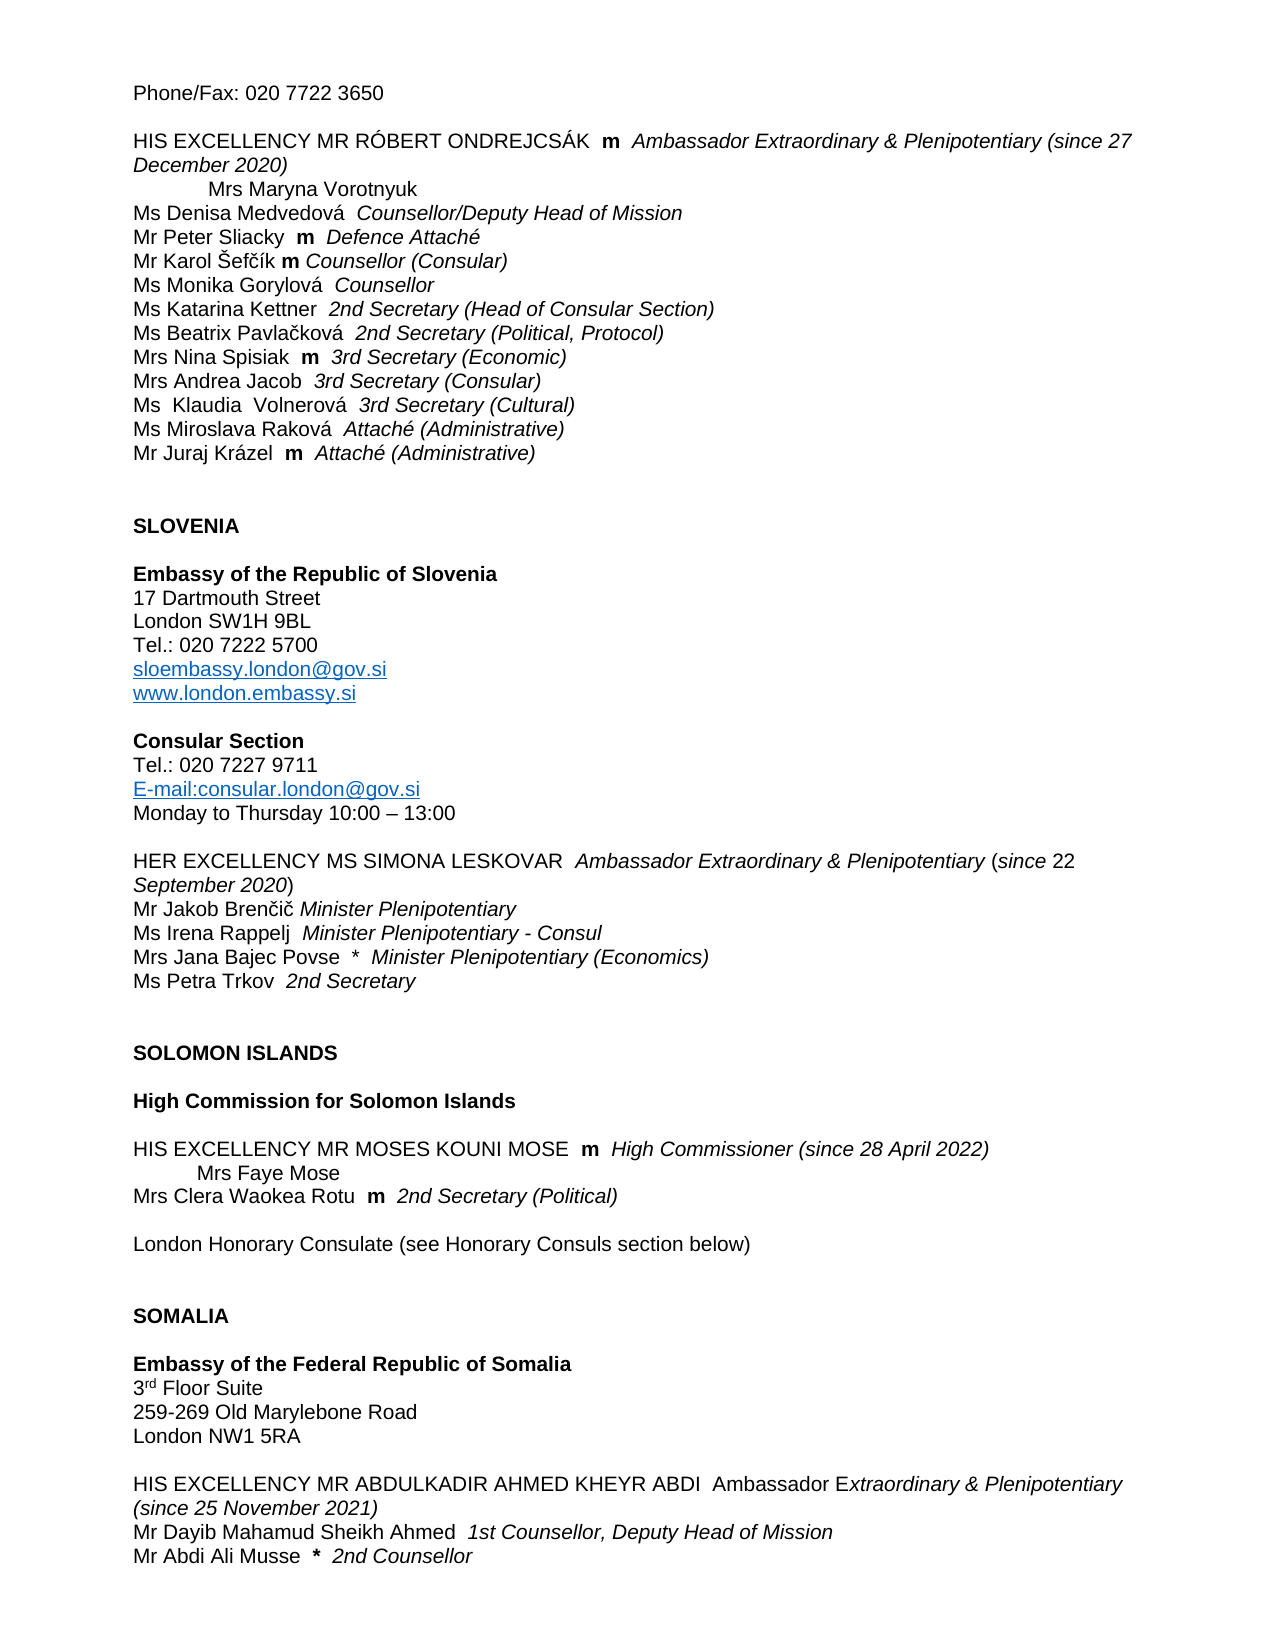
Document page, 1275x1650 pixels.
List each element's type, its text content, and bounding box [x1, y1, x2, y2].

text 259-269 Old Marylebone Road [133, 1400, 1181, 1424]
text Mr Peter Sliacky m Defence Attaché [133, 225, 1181, 249]
text Mr Dayib Mahamud Sheikh Ahmed 1st Counsellor, Deputy Head of Mission [133, 1520, 1181, 1544]
text Ms Miroslava Raková Attaché (Administrative) [133, 416, 1181, 440]
text High Commission for Solomon Islands [133, 1088, 1181, 1112]
text Consular Section [133, 729, 1181, 753]
text sloembassy.london@gov.si [133, 657, 1181, 681]
text Mrs Nina Spisiak m 3rd Secretary (Economic) [133, 344, 1181, 368]
text E-mail:consular.london@gov.si [133, 777, 1181, 801]
text Tel.: 020 7227 9711 [133, 753, 1181, 777]
text Ms Denisa Medvedová Counsellor/Deputy Head of Mission [133, 201, 1181, 225]
text HIS EXCELLENCY MR MOSES KOUNI MOSE m High Commissioner (since 28 April 2022) [133, 1136, 1181, 1160]
text Ms Irena Rappelj Minister Plenipotentiary - Consul [133, 921, 1181, 945]
text London Honorary Consulate (see Honorary Consuls section below) [133, 1232, 1181, 1256]
text HIS EXCELLENCY MR RÓBERT ONDREJCSÁK m Ambassador Extraordinary & Plenipotentiary (since 27 December 2020) [133, 129, 1181, 177]
text Embassy of the Federal Republic of Somalia [133, 1352, 1181, 1376]
text Ms Beatrix Pavlačková 2nd Secretary (Political, Protocol) [133, 321, 1181, 344]
text Mr Jakob Brenčič Minister Plenipotentiary [133, 897, 1181, 921]
text SOLOMON ISLANDS [133, 1041, 1181, 1064]
text Monday to Thursday 10:00 – 13:00 [133, 801, 1181, 825]
text London NW1 5RA [133, 1424, 1181, 1448]
text 3rd Floor Suite [133, 1376, 1181, 1400]
text HIS EXCELLENCY MR ABDULKADIR AHMED KHEYR ABDI Ambassador Extraordinary & Plenipotentiary (since 25 November 2021) [133, 1472, 1181, 1520]
text Mrs Andrea Jacob 3rd Secretary (Consular) [133, 368, 1181, 392]
text Mrs Faye Mose [133, 1160, 1181, 1184]
text Mrs Clera Waokea Rotu m 2nd Secretary (Political) [133, 1184, 1181, 1208]
text Mr Karol Šefčík m Counsellor (Consular) [133, 249, 1181, 273]
text www.london.embassy.si [133, 681, 1181, 705]
text Mrs Jana Bajec Povse * Minister Plenipotentiary (Economics) [133, 945, 1181, 969]
text Ms Klaudia Volnerová 3rd Secretary (Cultural) [133, 392, 1181, 416]
text London SW1H 9BL [133, 609, 1181, 633]
text Tel.: 020 7222 5700 [133, 633, 1181, 657]
text Mr Abdi Ali Musse * 2nd Counsellor [133, 1544, 1181, 1568]
text Mr Juraj Krázel m Attaché (Administrative) [133, 440, 1181, 464]
text SLOVENIA [133, 513, 1181, 537]
text 17 Dartmouth Street [133, 585, 1181, 609]
text Ms Katarina Kettner 2nd Secretary (Head of Consular Section) [133, 297, 1181, 321]
text Ms Monika Gorylová Counsellor [133, 273, 1181, 297]
text Embassy of the Republic of Slovenia [133, 561, 1181, 585]
text SOMALIA [133, 1304, 1181, 1328]
text Phone/Fax: 020 7722 3650 [133, 81, 1181, 105]
text Ms Petra Trkov 2nd Secretary [133, 969, 1181, 993]
text Mrs Maryna Vorotnyuk [133, 177, 1181, 201]
text HER EXCELLENCY MS SIMONA LESKOVAR Ambassador Extraordinary & Plenipotentiary (since 22 September 2020) [133, 849, 1181, 897]
